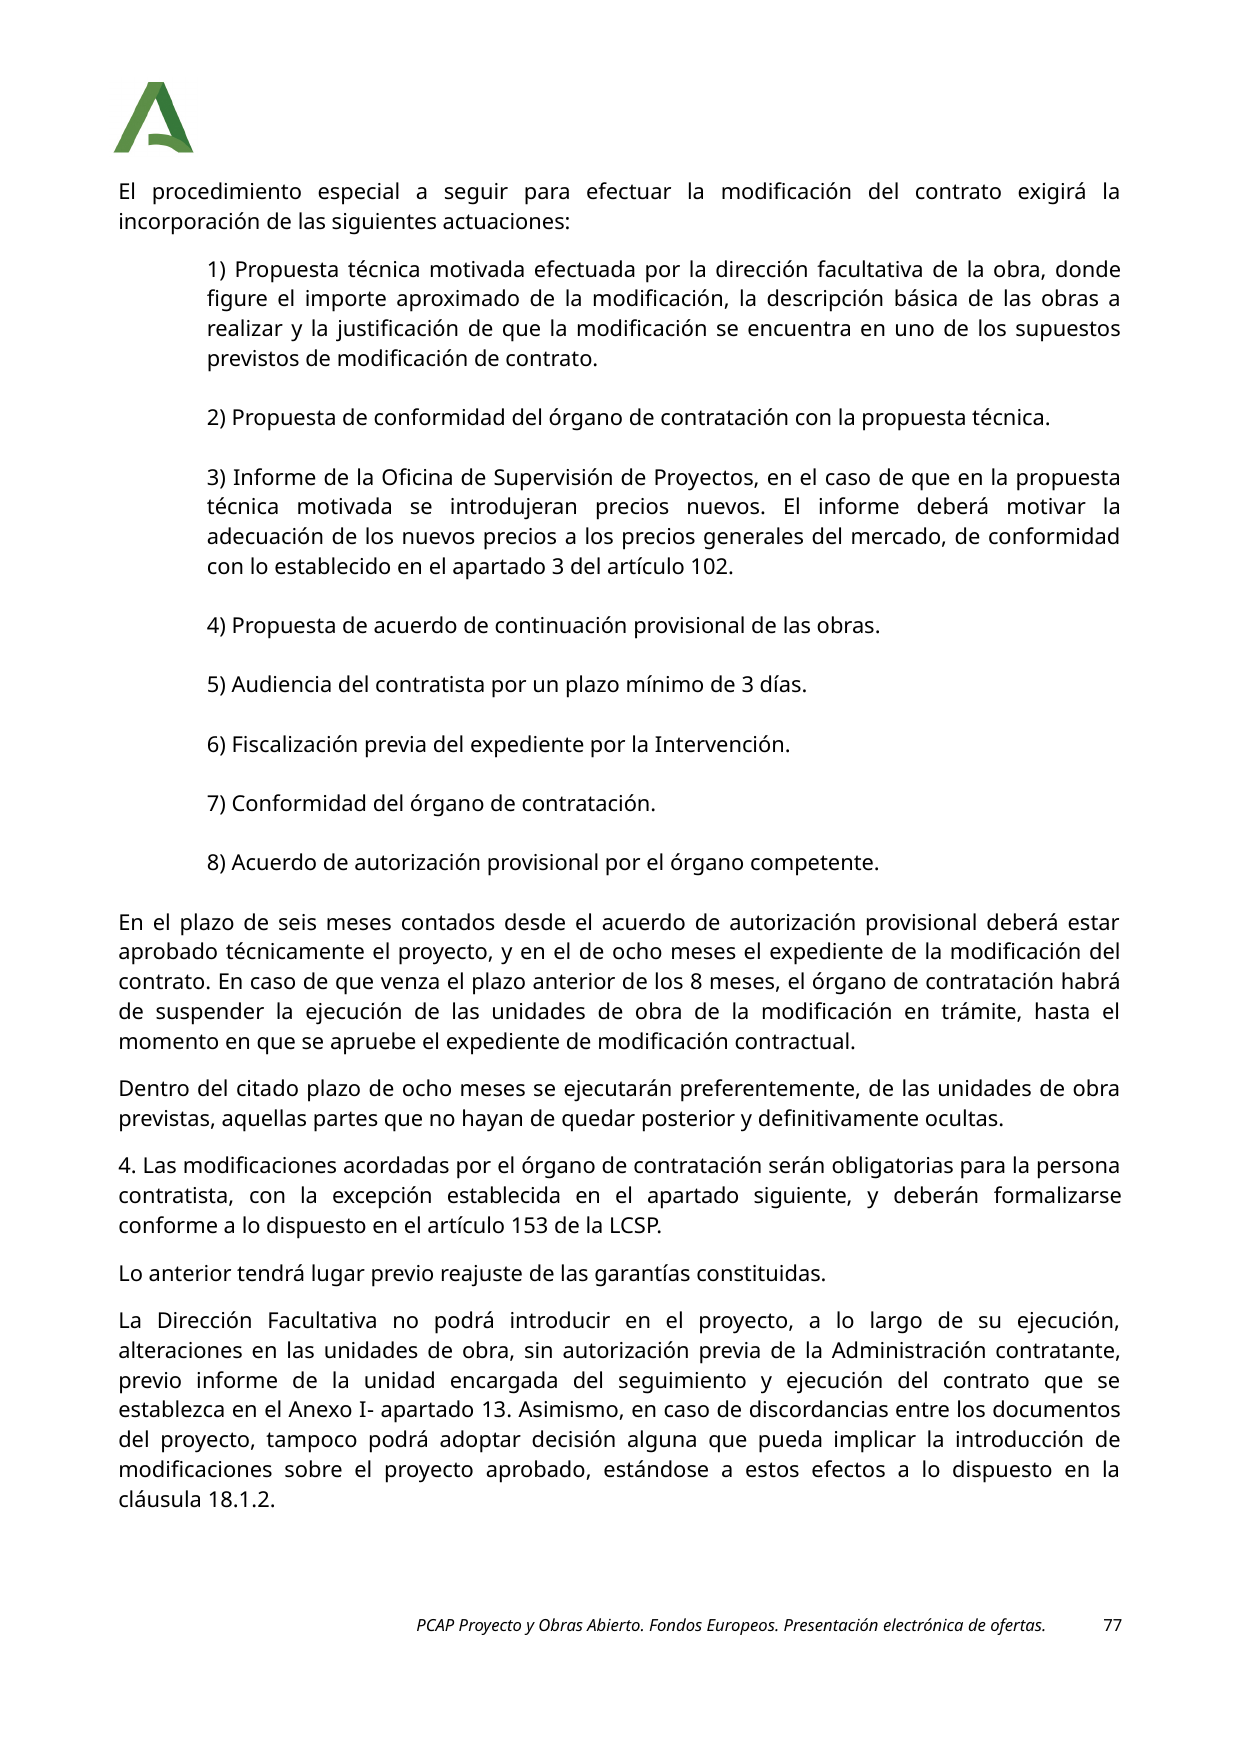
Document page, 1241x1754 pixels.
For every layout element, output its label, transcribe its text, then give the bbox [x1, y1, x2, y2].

text La Dirección Facultativa no podrá introducir en el proyecto, a lo largo de su ejecución, alteraciones en las unidades de obra, sin autorización previa de la Administración contratante, previo informe de la unidad encargada del seguimiento y ejecución del contrato que se establezca en el Anexo I- apartado 13. Asimismo, en caso de discordancias entre los documentos del proyecto, tampoco podrá adoptar decisión alguna que pueda implicar la introducción de modificaciones sobre el proyecto aprobado, estándose a estos efectos a lo dispuesto en la cláusula 18.1.2. [118, 1305, 1122, 1514]
picture [109, 77, 198, 157]
text 7) Conformidad del órgano de contratación. [207, 788, 1122, 818]
text 1) Propuesta técnica motivada efectuada por la dirección facultativa de la obra, donde figure el importe aproximado de la modificación, la descripción básica de las obras a realizar y la justificación de que la modificación se encuentra en uno de los supuestos previstos de modificación de contrato. [207, 254, 1122, 373]
text En el plazo de seis meses contados desde el acuerdo de autorización provisional deberá estar aprobado técnicamente el proyecto, y en el de ocho meses el expediente de la modificación del contrato. En caso de que venza el plazo anterior de los 8 meses, el órgano de contratación habrá de suspender la ejecución de las unidades de obra de la modificación en trámite, hasta el momento en que se apruebe el expediente de modificación contractual. [118, 907, 1122, 1056]
text 4) Propuesta de acuerdo de continuación provisional de las obras. [207, 610, 1122, 640]
text Dentro del citado plazo de ocho meses se ejecutarán preferentemente, de las unidades de obra previstas, aquellas partes que no hayan de quedar posterior y definitivamente ocultas. [118, 1073, 1122, 1133]
text 8) Acuerdo de autorización provisional por el órgano competente. [207, 847, 1122, 877]
text El procedimiento especial a seguir para efectuar la modificación del contrato exigirá la incorporación de las siguientes actuaciones: [118, 176, 1122, 236]
text Lo anterior tendrá lugar previo reajuste de las garantías constituidas. [118, 1258, 1122, 1287]
text 4. Las modificaciones acordadas por el órgano de contratación serán obligatorias para la persona contratista, con la excepción establecida en el apartado siguiente, y deberán formalizarse conforme a lo dispuesto en el artículo 153 de la LCSP. [118, 1151, 1122, 1240]
text 5) Audiencia del contratista por un plazo mínimo de 3 días. [207, 669, 1122, 699]
text 3) Informe de la Oficina de Supervisión de Proyectos, en el caso de que en la propuesta técnica motivada se introdujeran precios nuevos. El informe deberá motivar la adecuación de los nuevos precios a los precios generales del mercado, de conformidad con lo establecido en el apartado 3 del artículo 102. [207, 462, 1122, 581]
text 2) Propuesta de conformidad del órgano de contratación con la propuesta técnica. [207, 402, 1122, 432]
text 6) Fiscalización previa del expediente por la Intervención. [207, 729, 1122, 758]
